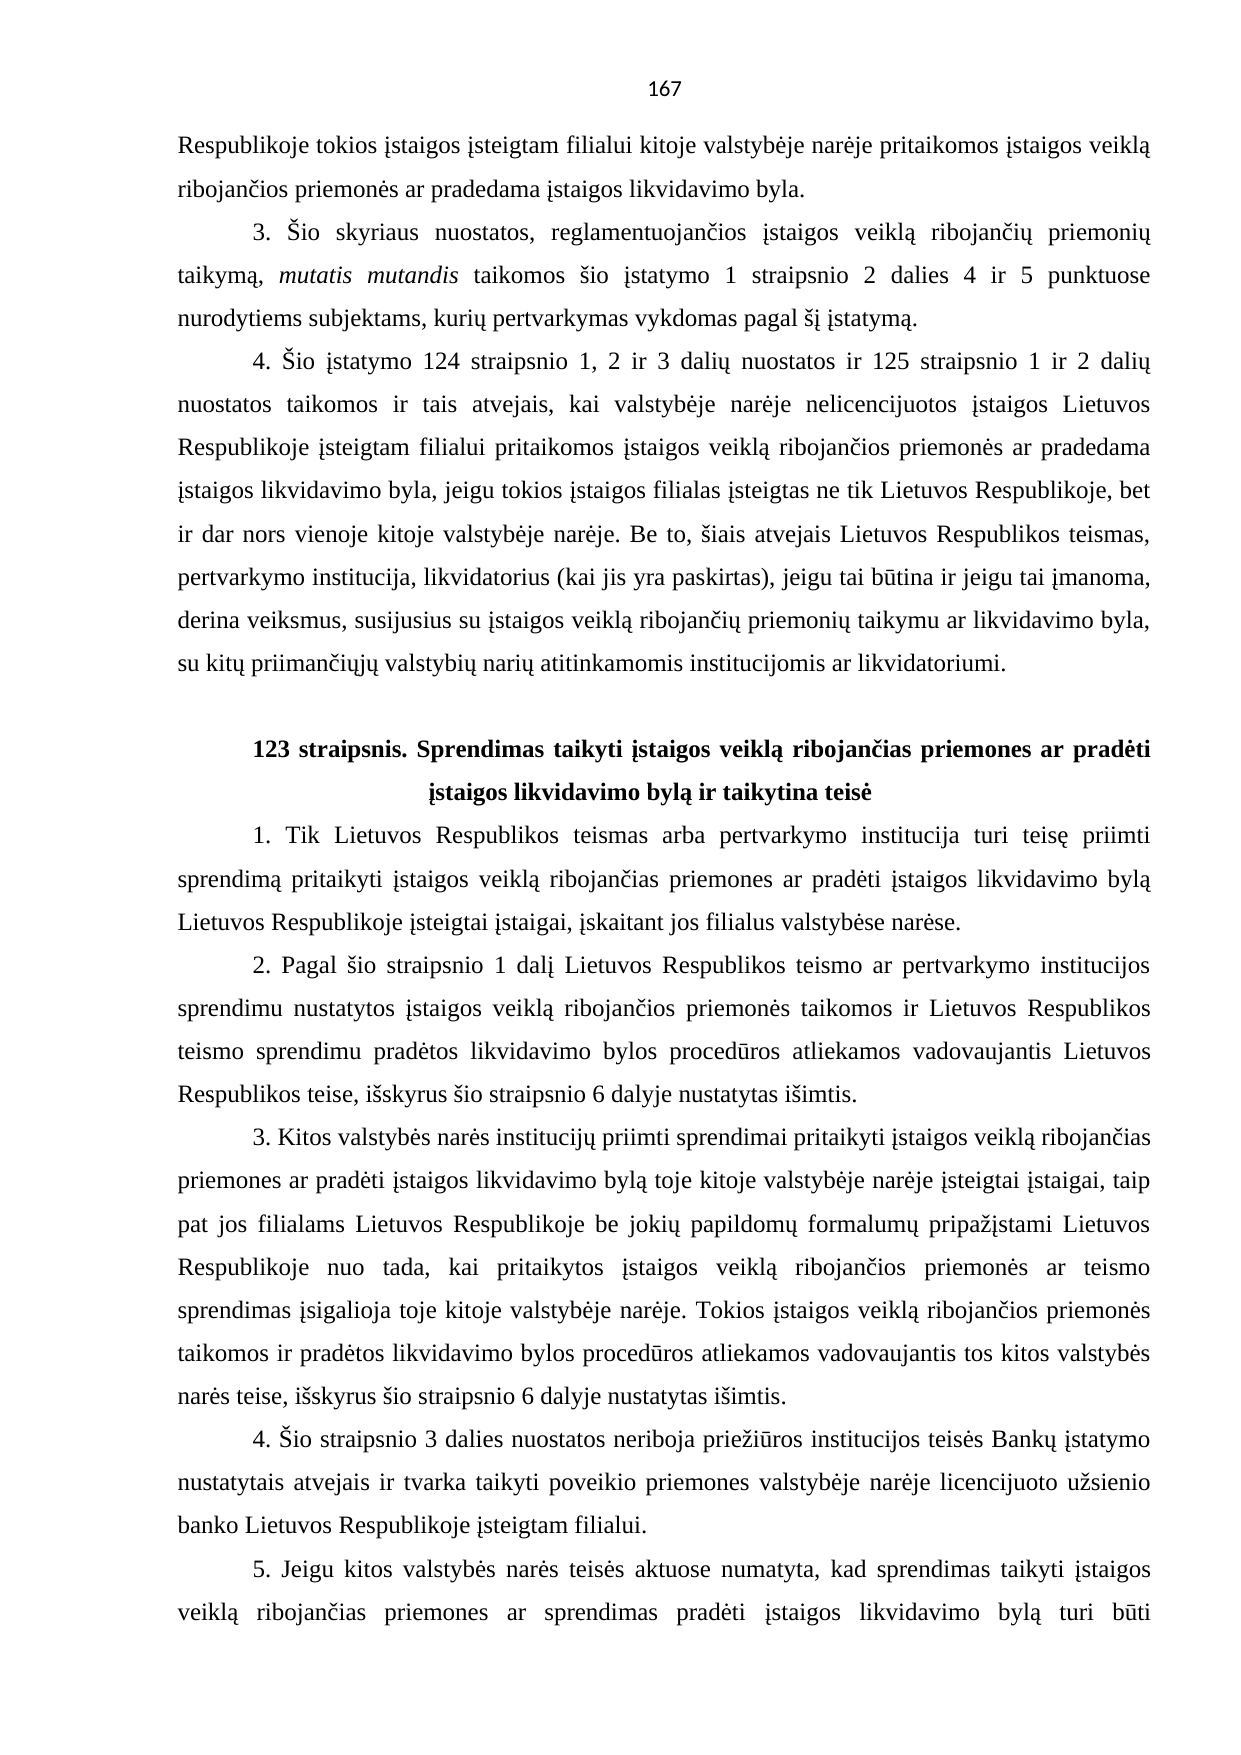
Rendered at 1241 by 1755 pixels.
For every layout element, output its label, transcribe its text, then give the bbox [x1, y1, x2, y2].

text 3. Kitos valstybės narės institucijų priimti sprendimai pritaikyti įstaigos veiklą ribojančias priemones ar pradėti įstaigos likvidavimo bylą toje kitoje valstybėje narėje įsteigtai įstaigai, taip pat jos filialams Lietuvos Respublikoje be jokių papildomų formalumų pripažįstami Lietuvos Respublikoje nuo tada, kai pritaikytos įstaigos veiklą ribojančios priemonės ar teismo sprendimas įsigalioja toje kitoje valstybėje narėje. Tokios įstaigos veiklą ribojančios priemonės taikomos ir pradėtos likvidavimo bylos procedūros atliekamos vadovaujantis tos kitos valstybės narės teise, išskyrus šio straipsnio 6 dalyje nustatytas išimtis. [177, 1122, 1152, 1410]
text 123 straipsnis. Sprendimas taikyti įstaigos veiklą ribojančias priemones ar pradėti įstaigos likvidavimo bylą ir taikytina teisė [252, 734, 1152, 806]
text 3. Šio skyriaus nuostatos, reglamentuojančios įstaigos veiklą ribojančių priemonių taikymą, mutatis mutandis taikomos šio įstatymo 1 straipsnio 2 dalies 4 ir 5 punktuose nurodytiems subjektams, kurių pertvarkymas vykdomas pagal šį įstatymą. [177, 217, 1152, 332]
text 4. Šio įstatymo 124 straipsnio 1, 2 ir 3 dalių nuostatos ir 125 straipsnio 1 ir 2 dalių nuostatos taikomos ir tais atvejais, kai valstybėje narėje nelicencijuotos įstaigos Lietuvos Respublikoje įsteigtam filialui pritaikomos įstaigos veiklą ribojančios priemonės ar pradedama įstaigos likvidavimo byla, jeigu tokios įstaigos filialas įsteigtas ne tik Lietuvos Respublikoje, bet ir dar nors vienoje kitoje valstybėje narėje. Be to, šiais atvejais Lietuvos Respublikos teismas, pertvarkymo institucija, likvidatorius (kai jis yra paskirtas), jeigu tai būtina ir jeigu tai įmanoma, derina veiksmus, susijusius su įstaigos veiklą ribojančių priemonių taikymu ar likvidavimo byla, su kitų priimančiųjų valstybių narių atitinkamomis institucijomis ar likvidatoriumi. [177, 346, 1152, 677]
text 1. Tik Lietuvos Respublikos teismas arba pertvarkymo institucija turi teisę priimti sprendimą pritaikyti įstaigos veiklą ribojančias priemones ar pradėti įstaigos likvidavimo bylą Lietuvos Respublikoje įsteigtai įstaigai, įskaitant jos filialus valstybėse narėse. [177, 821, 1152, 936]
text Respublikoje tokios įstaigos įsteigtam filialui kitoje valstybėje narėje pritaikomos įstaigos veiklą ribojančios priemonės ar pradedama įstaigos likvidavimo byla. [177, 131, 1152, 202]
text 2. Pagal šio straipsnio 1 dalį Lietuvos Respublikos teismo ar pertvarkymo institucijos sprendimu nustatytos įstaigos veiklą ribojančios priemonės taikomos ir Lietuvos Respublikos teismo sprendimu pradėtos likvidavimo bylos procedūros atliekamos vadovaujantis Lietuvos Respublikos teise, išskyrus šio straipsnio 6 dalyje nustatytas išimtis. [177, 950, 1152, 1108]
text 5. Jeigu kitos valstybės narės teisės aktuose numatyta, kad sprendimas taikyti įstaigos veiklą ribojančias priemones ar sprendimas pradėti įstaigos likvidavimo bylą turi būti [177, 1554, 1152, 1626]
text 4. Šio straipsnio 3 dalies nuostatos neriboja priežiūros institucijos teisės Bankų įstatymo nustatytais atvejais ir tvarka taikyti poveikio priemones valstybėje narėje licencijuoto užsienio banko Lietuvos Respublikoje įsteigtam filialui. [177, 1424, 1152, 1539]
